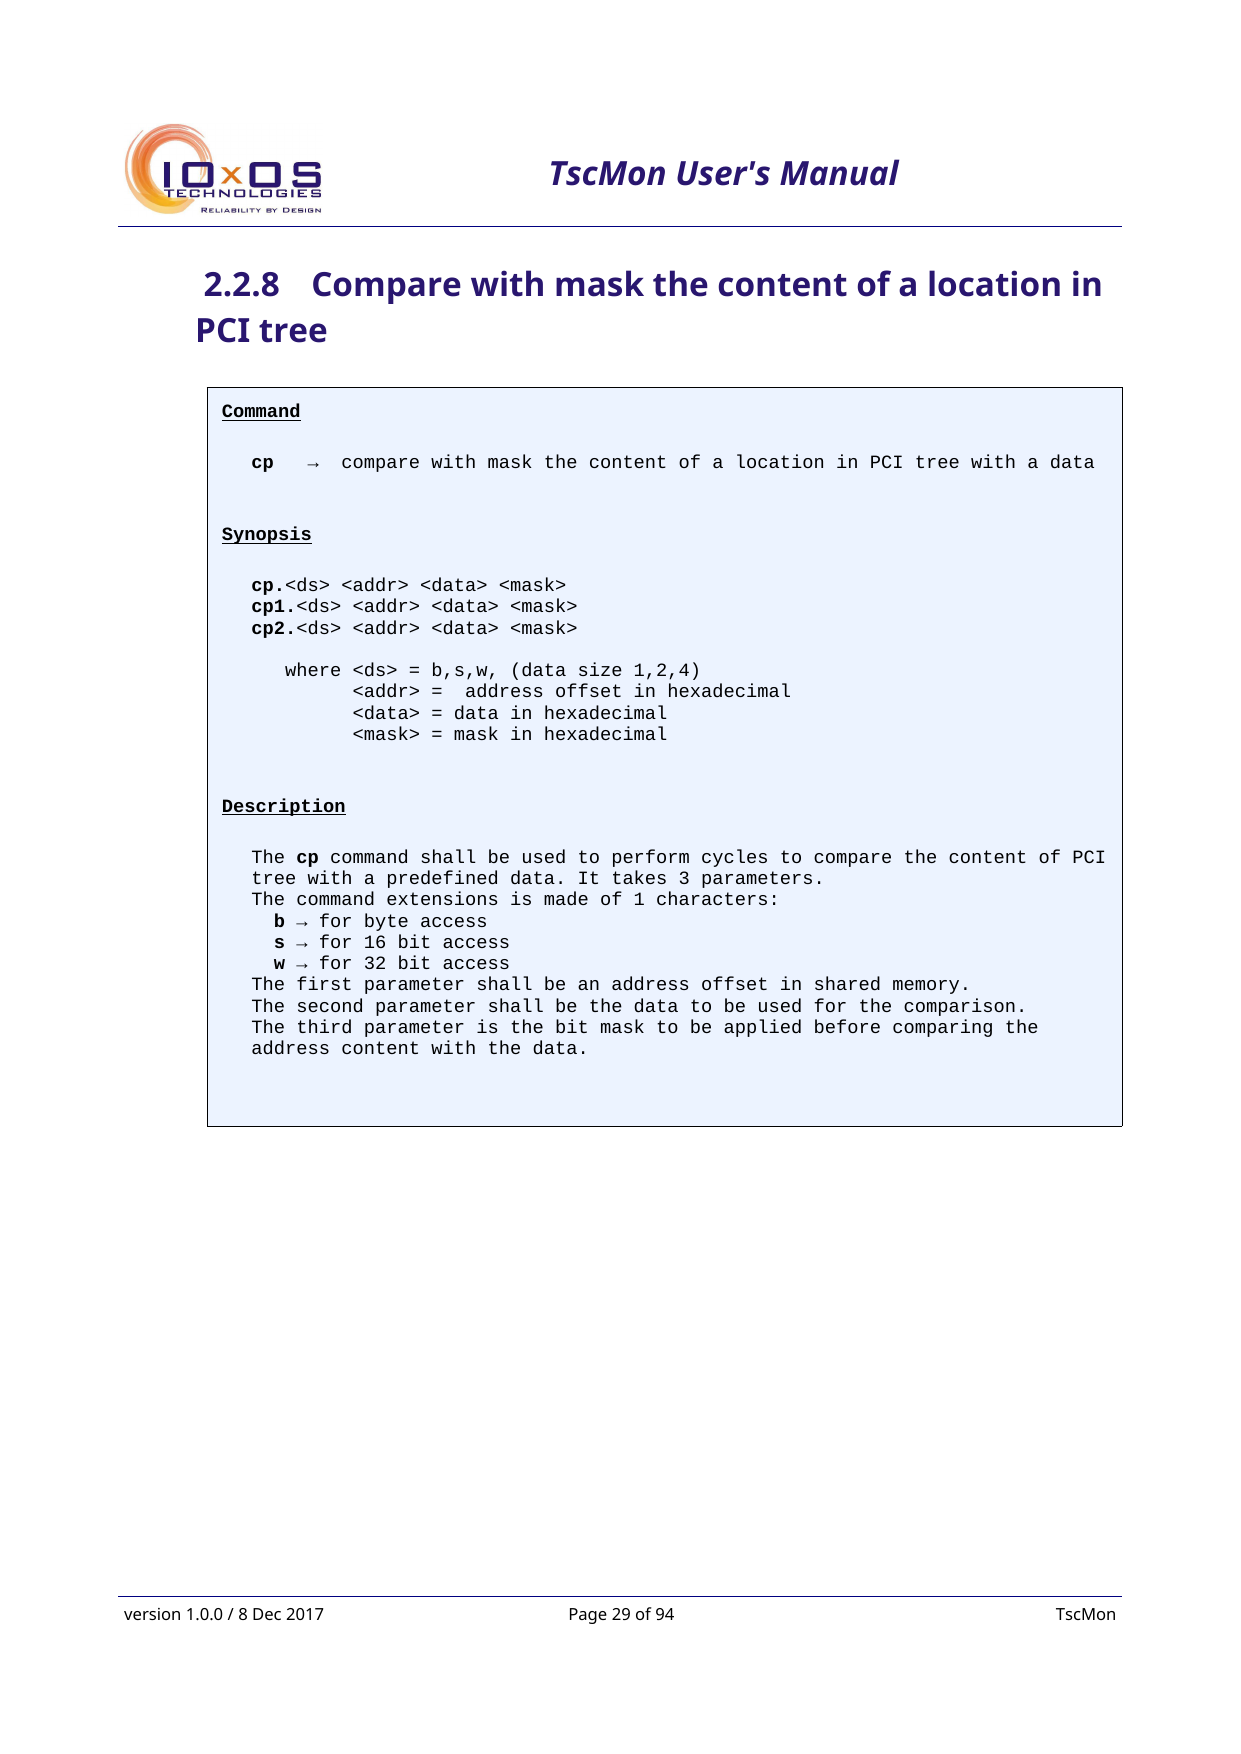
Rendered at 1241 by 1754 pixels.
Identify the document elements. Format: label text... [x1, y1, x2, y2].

text cp → compare with mask the content of a location in PCI tree with a data [208, 438, 1122, 474]
text The cp command shall be used to perform cycles to compare the content of PCI tree with a predefined data. It takes 3 parameters. [208, 833, 1122, 890]
text The second parameter shall be the data to be used for the comparison. [208, 996, 1122, 1018]
text b → for byte access [208, 911, 1122, 933]
text The first parameter shall be an address offset in shared memory. [208, 975, 1122, 996]
subtitle Description [208, 782, 1122, 833]
text cp.<ds> <addr> <data> <mask> [208, 561, 1122, 597]
text s → for 16 bit access [208, 933, 1122, 954]
text cp2.<ds> <addr> <data> <mask> [208, 618, 1122, 640]
text <mask> = mask in hexadecimal [208, 725, 1122, 746]
text The command extensions is made of 1 characters: [208, 890, 1122, 911]
text Command [208, 388, 1122, 438]
text The third parameter is the bit mask to be applied before comparing the address content with the data. [208, 1018, 1122, 1075]
text <addr> = address offset in hexadecimal [208, 682, 1122, 703]
text w → for 32 bit access [208, 954, 1122, 975]
text where <ds> = b,s,w, (data size 1,2,4) [208, 661, 1122, 682]
subtitle Compare with mask the content of a location in PCI tree [195, 261, 1122, 352]
subtitle Synopsis [208, 510, 1122, 561]
text <data> = data in hexadecimal [208, 703, 1122, 725]
picture [123, 123, 323, 217]
text cp1.<ds> <addr> <data> <mask> [208, 597, 1122, 618]
